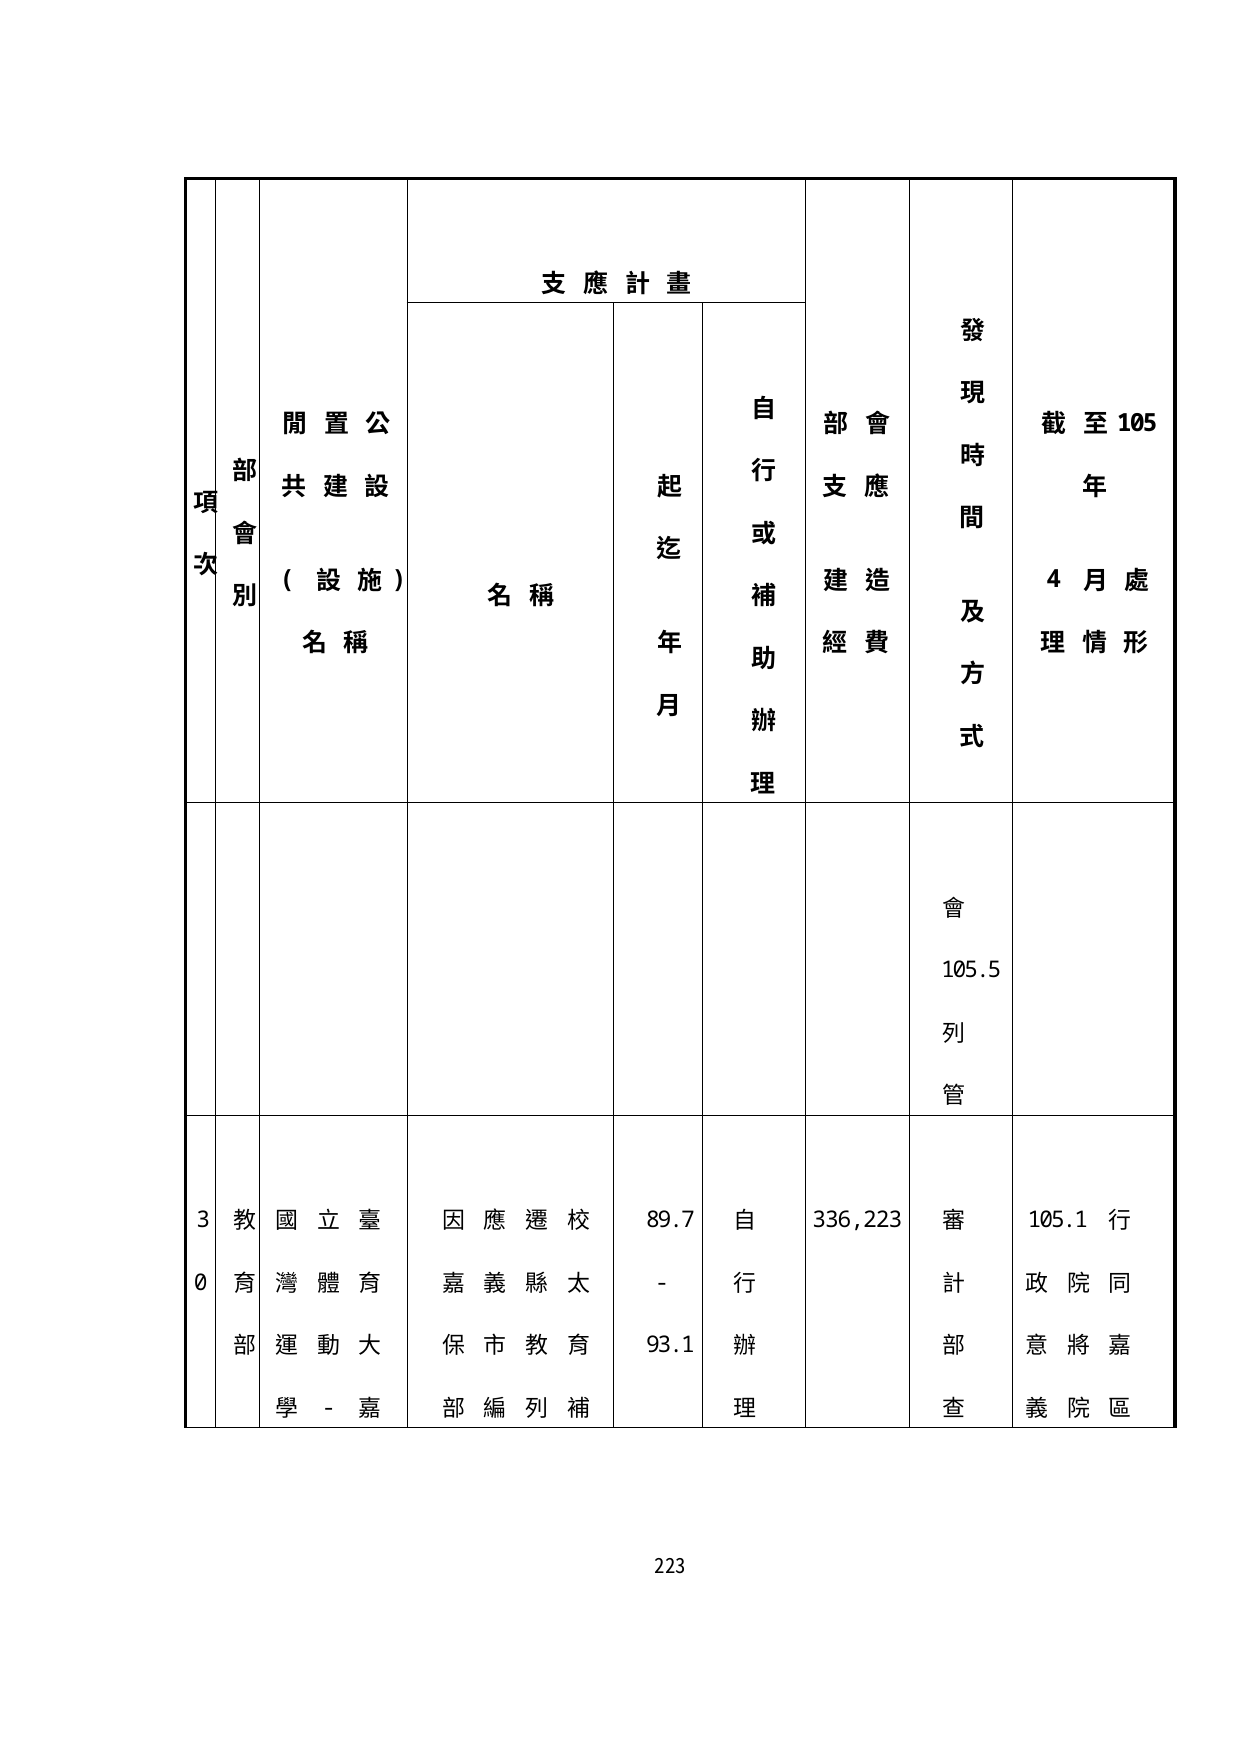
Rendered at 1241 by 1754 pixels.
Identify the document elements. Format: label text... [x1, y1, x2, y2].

table_cell 自行辦理 [703, 1116, 805, 1427]
table_header 支應計畫 [408, 180, 805, 302]
table_cell 30 [187, 1116, 215, 1427]
table_cell 89.7- 93.1 [614, 1116, 702, 1427]
table_header 閒置公共建設 (設施)名稱 [260, 180, 407, 802]
table_cell 336,223 [806, 1116, 909, 1427]
table_header 部會支應 建造經費 [806, 180, 909, 802]
table_cell [703, 803, 805, 1115]
table_cell 會105.5列管 [910, 803, 1012, 1115]
table_cell 審計部查 [910, 1116, 1012, 1427]
table_header 部會別 [216, 180, 259, 802]
table_cell 國立臺灣體育運動大學-嘉 [260, 1116, 407, 1427]
table_cell 因應遷校嘉義縣太保市教育部編列補 [408, 1116, 613, 1427]
table_cell [1013, 803, 1173, 1115]
table_cell [216, 803, 259, 1115]
table_header 發現時間 及方式 [910, 180, 1012, 802]
table_cell [260, 803, 407, 1115]
table_cell [614, 803, 702, 1115]
table_cell [408, 803, 613, 1115]
table_cell 自行或補助辦理 [703, 303, 805, 802]
table_cell 起迄 年月 [614, 303, 702, 802]
table_cell 教育部 [216, 1116, 259, 1427]
table_cell [187, 803, 215, 1115]
table_cell 105.1行政院同意將嘉義院區 [1013, 1116, 1173, 1427]
table_header 項次 [187, 180, 215, 802]
table_header 截至105年 4月處理情形 [1013, 180, 1173, 802]
table_cell [806, 803, 909, 1115]
table_cell 名稱 [408, 303, 613, 802]
